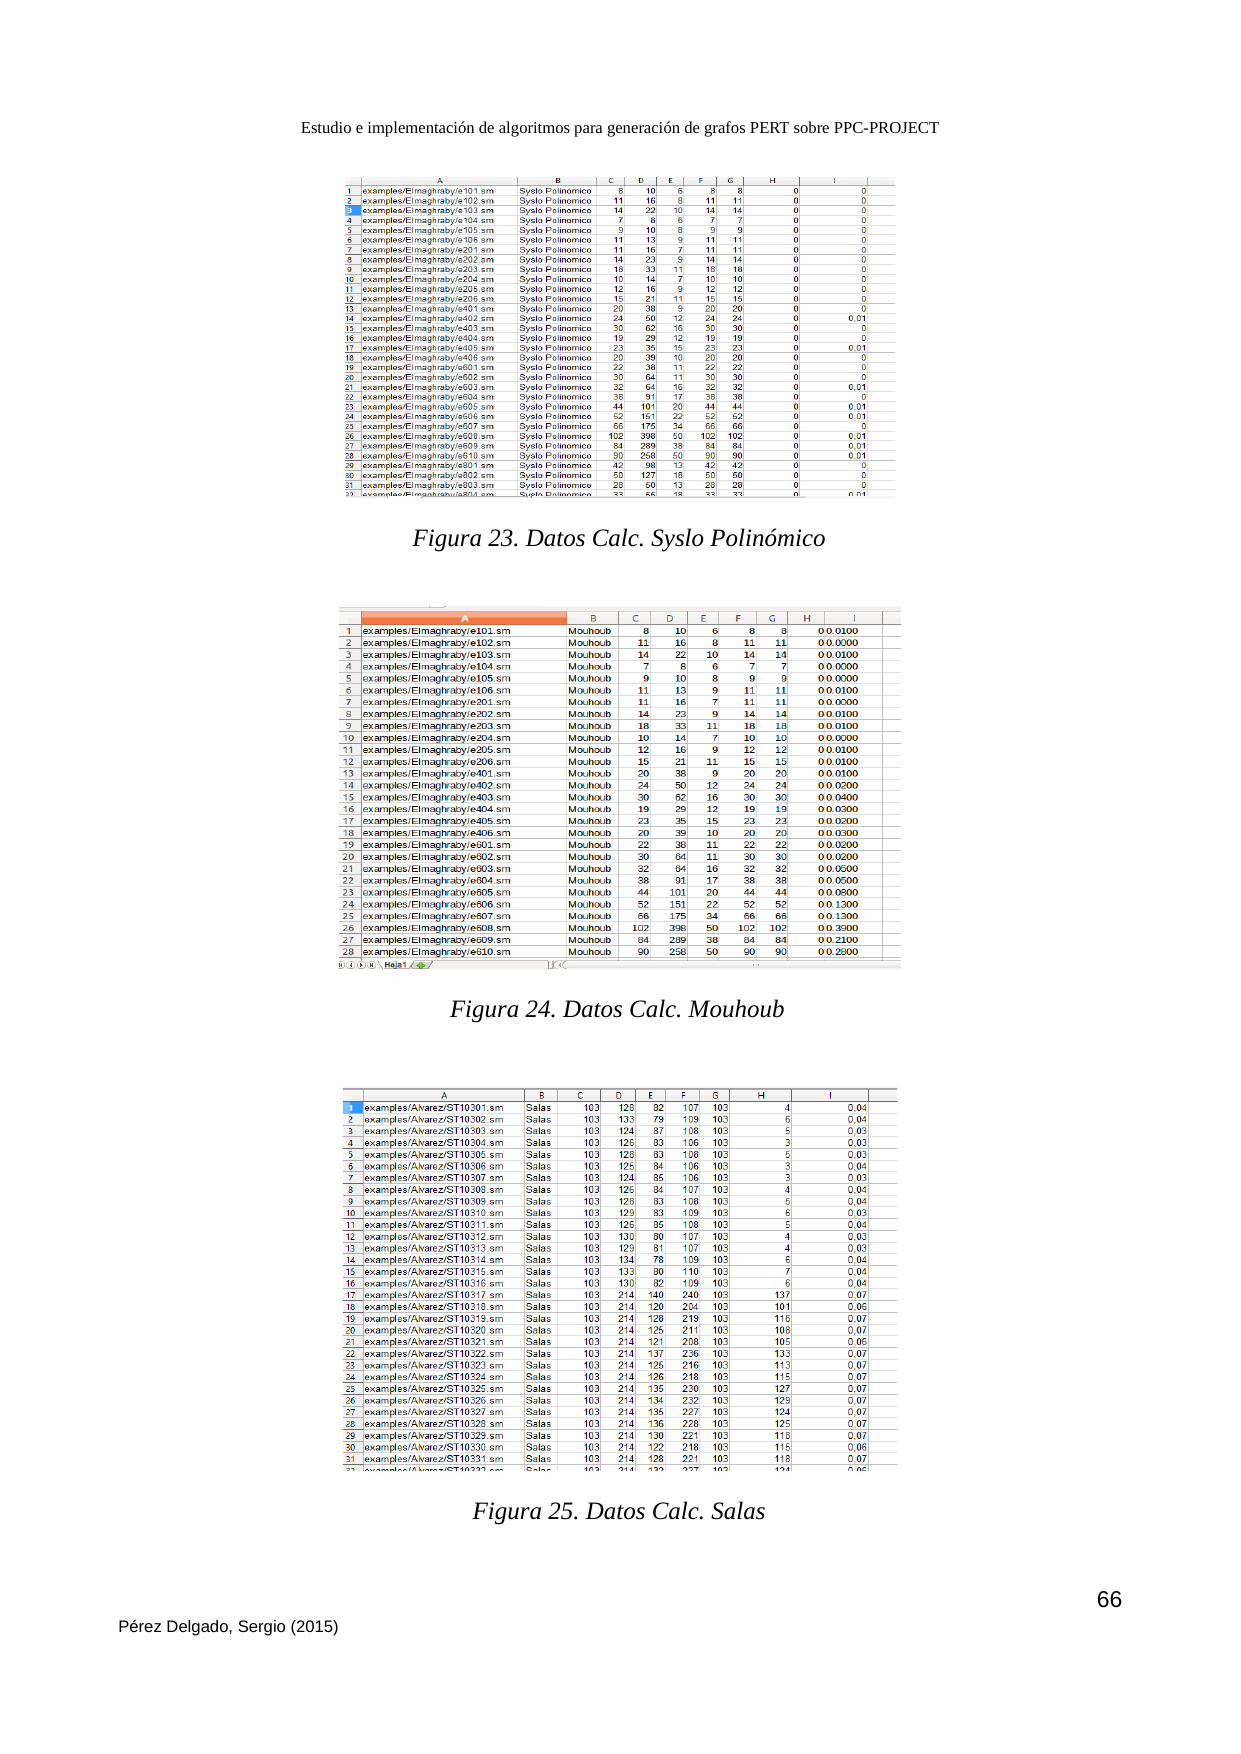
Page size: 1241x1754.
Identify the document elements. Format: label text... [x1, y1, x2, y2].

picture [338, 606, 474, 969]
text Figura 24. Datos Calc. Mouhoub [118, 994, 1122, 1023]
text Figura 23. Datos Calc. Syslo Polinómico [118, 523, 1122, 552]
text Figura 25. Datos Calc. Salas [118, 1496, 1122, 1525]
picture [345, 177, 424, 498]
picture [342, 1087, 374, 1471]
